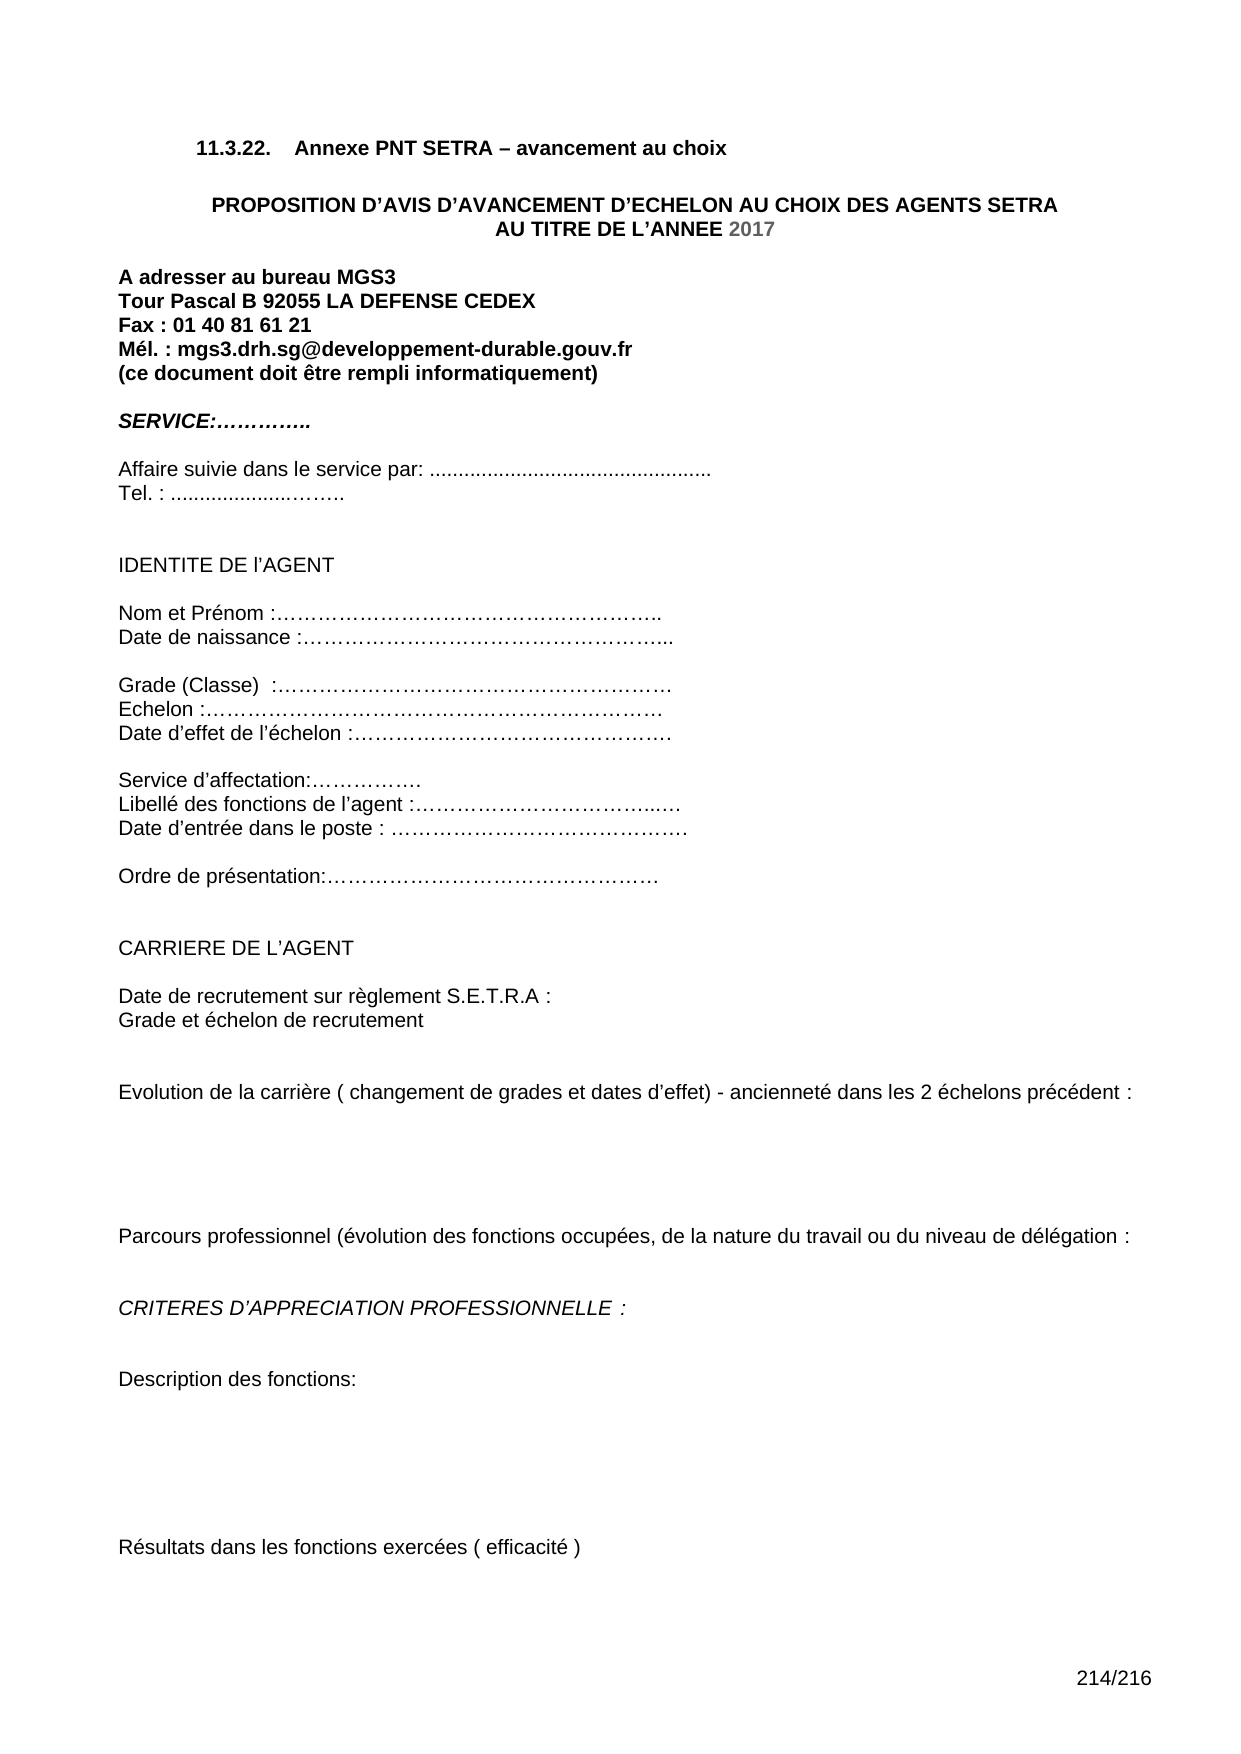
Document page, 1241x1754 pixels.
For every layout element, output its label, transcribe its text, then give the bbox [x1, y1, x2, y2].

text AU TITRE DE L’ANNEE 2017 [118, 217, 1152, 241]
text Mél. : mgs3.drh.sg@developpement-durable.gouv.fr [118, 337, 1152, 361]
text Ordre de présentation:………………………………………… [118, 864, 1152, 888]
text Tel. : .....................…….. [118, 481, 1152, 505]
text SERVICE:………….. [118, 409, 1152, 433]
subtitle Annexe PNT SETRA – avancement au choix [121, 136, 1152, 160]
text Date d’entrée dans le poste : ……………………………………. [118, 816, 1152, 840]
text Tour Pascal B 92055 LA DEFENSE CEDEX [118, 289, 1152, 313]
text Evolution de la carrière ( changement de grades et dates d’effet) - ancienneté dans les 2 échelons précédent : [118, 1080, 1152, 1104]
text CRITERES D’APPRECIATION PROFESSIONNELLE : [118, 1295, 1152, 1319]
text Service d’affectation:……………. [118, 768, 1152, 792]
text Fax : 01 40 81 61 21 [118, 313, 1152, 337]
text Parcours professionnel (évolution des fonctions occupées, de la nature du travail ou du niveau de délégation : [118, 1223, 1152, 1247]
text Echelon :………………………………………………………… [118, 696, 1152, 720]
text CARRIERE DE L’AGENT [118, 936, 1152, 960]
text Date de naissance :……………………………………………... [118, 624, 1152, 648]
text IDENTITE DE l’AGENT [118, 553, 1152, 577]
text Grade (Classe) :………………………………………………… [118, 672, 1152, 696]
text Date d’effet de l’échelon :………………………………………. [118, 720, 1152, 744]
text Nom et Prénom :……………………………………………….. [118, 601, 1152, 624]
text PROPOSITION D’AVIS D’AVANCEMENT D’ECHELON AU CHOIX DES AGENTS SETRA [118, 193, 1152, 217]
text Résultats dans les fonctions exercées ( efficacité ) [118, 1535, 1152, 1559]
text Grade et échelon de recrutement [118, 1008, 1152, 1032]
text Date de recrutement sur règlement S.E.T.R.A : [118, 984, 1152, 1008]
text (ce document doit être rempli informatiquement) [118, 361, 1152, 385]
text Libellé des fonctions de l’agent :……………………………...… [118, 792, 1152, 816]
text A adresser au bureau MGS3 [118, 265, 1152, 289]
text Description des fonctions: [118, 1367, 1152, 1391]
text Affaire suivie dans le service par: ................................................. [118, 457, 1152, 481]
